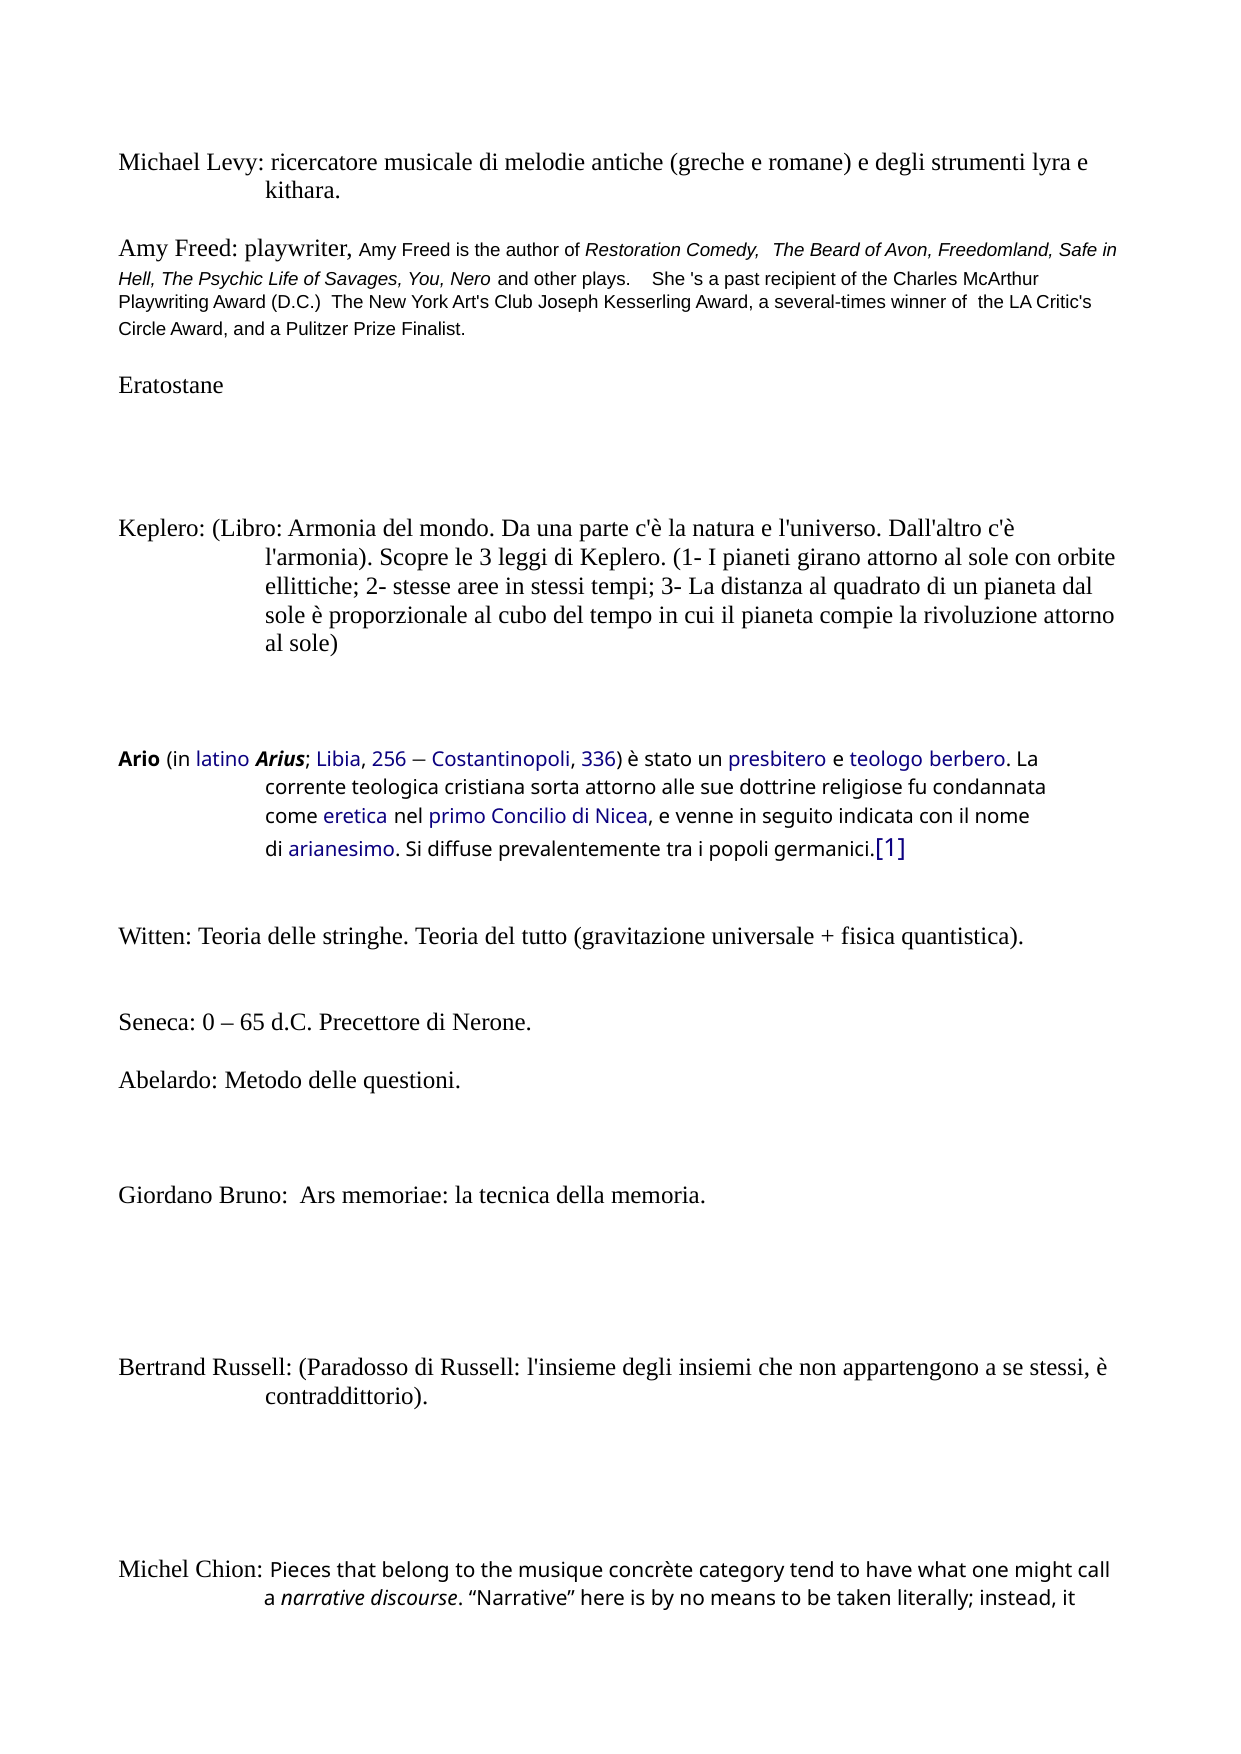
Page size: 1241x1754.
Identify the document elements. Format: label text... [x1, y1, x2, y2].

text Michael Levy: ricercatore musicale di melodie antiche (greche e romane) e degli strumenti lyra e kithara. [118, 147, 1122, 204]
text Giordano Bruno: Ars memoriae: la tecnica della memoria. [118, 1180, 1122, 1209]
text Michel Chion: Pieces that belong to the musique concrète category tend to have what one might call a narrative discourse. “Narrative” here is by no means to be taken literally; instead, it [118, 1554, 1122, 1612]
text Abelardo: Metodo delle questioni. [118, 1065, 1122, 1094]
text Keplero: (Libro: Armonia del mondo. Da una parte c'è la natura e l'universo. Dall'altro c'è l'armonia). Scopre le 3 leggi di Keplero. (1- I pianeti girano attorno al sole con orbite ellittiche; 2- stesse aree in stessi tempi; 3- La distanza al quadrato di un pianeta dal sole è proporzionale al cubo del tempo in cui il pianeta compie la rivoluzione attorno al sole) [118, 513, 1122, 657]
text Bertrand Russell: (Paradosso di Russell: l'insieme degli insiemi che non appartengono a se stessi, è contraddittorio). [118, 1352, 1122, 1410]
text Witten: Teoria delle stringhe. Teoria del tutto (gravitazione universale + fisica quantistica). [118, 921, 1122, 950]
text Eratostane [118, 370, 1122, 398]
text Ario (in latino Arius; Libia, 256 – Costantinopoli, 336) è stato un presbitero e teologo berbero. La corrente teologica cristiana sorta attorno alle sue dottrine religiose fu condannata come eretica nel primo Concilio di Nicea, e venne in seguito indicata con il nome di arianesimo. Si diffuse prevalentemente tra i popoli germanici.[1] [118, 743, 1122, 864]
text Seneca: 0 – 65 d.C. Precettore di Nerone. [118, 1007, 1122, 1036]
text Amy Freed: playwriter, Amy Freed is the author of Restoration Comedy, The Beard of Avon, Freedomland, Safe in Hell, The Psychic Life of Savages, You, Nero and other plays. She 's a past recipient of the Charles McArthur Playwriting Award (D.C.) The New York Art's Club Joseph Kesserling Award, a several-times winner of the LA Critic's Circle Award, and a Pulitzer Prize Finalist. [118, 233, 1122, 341]
